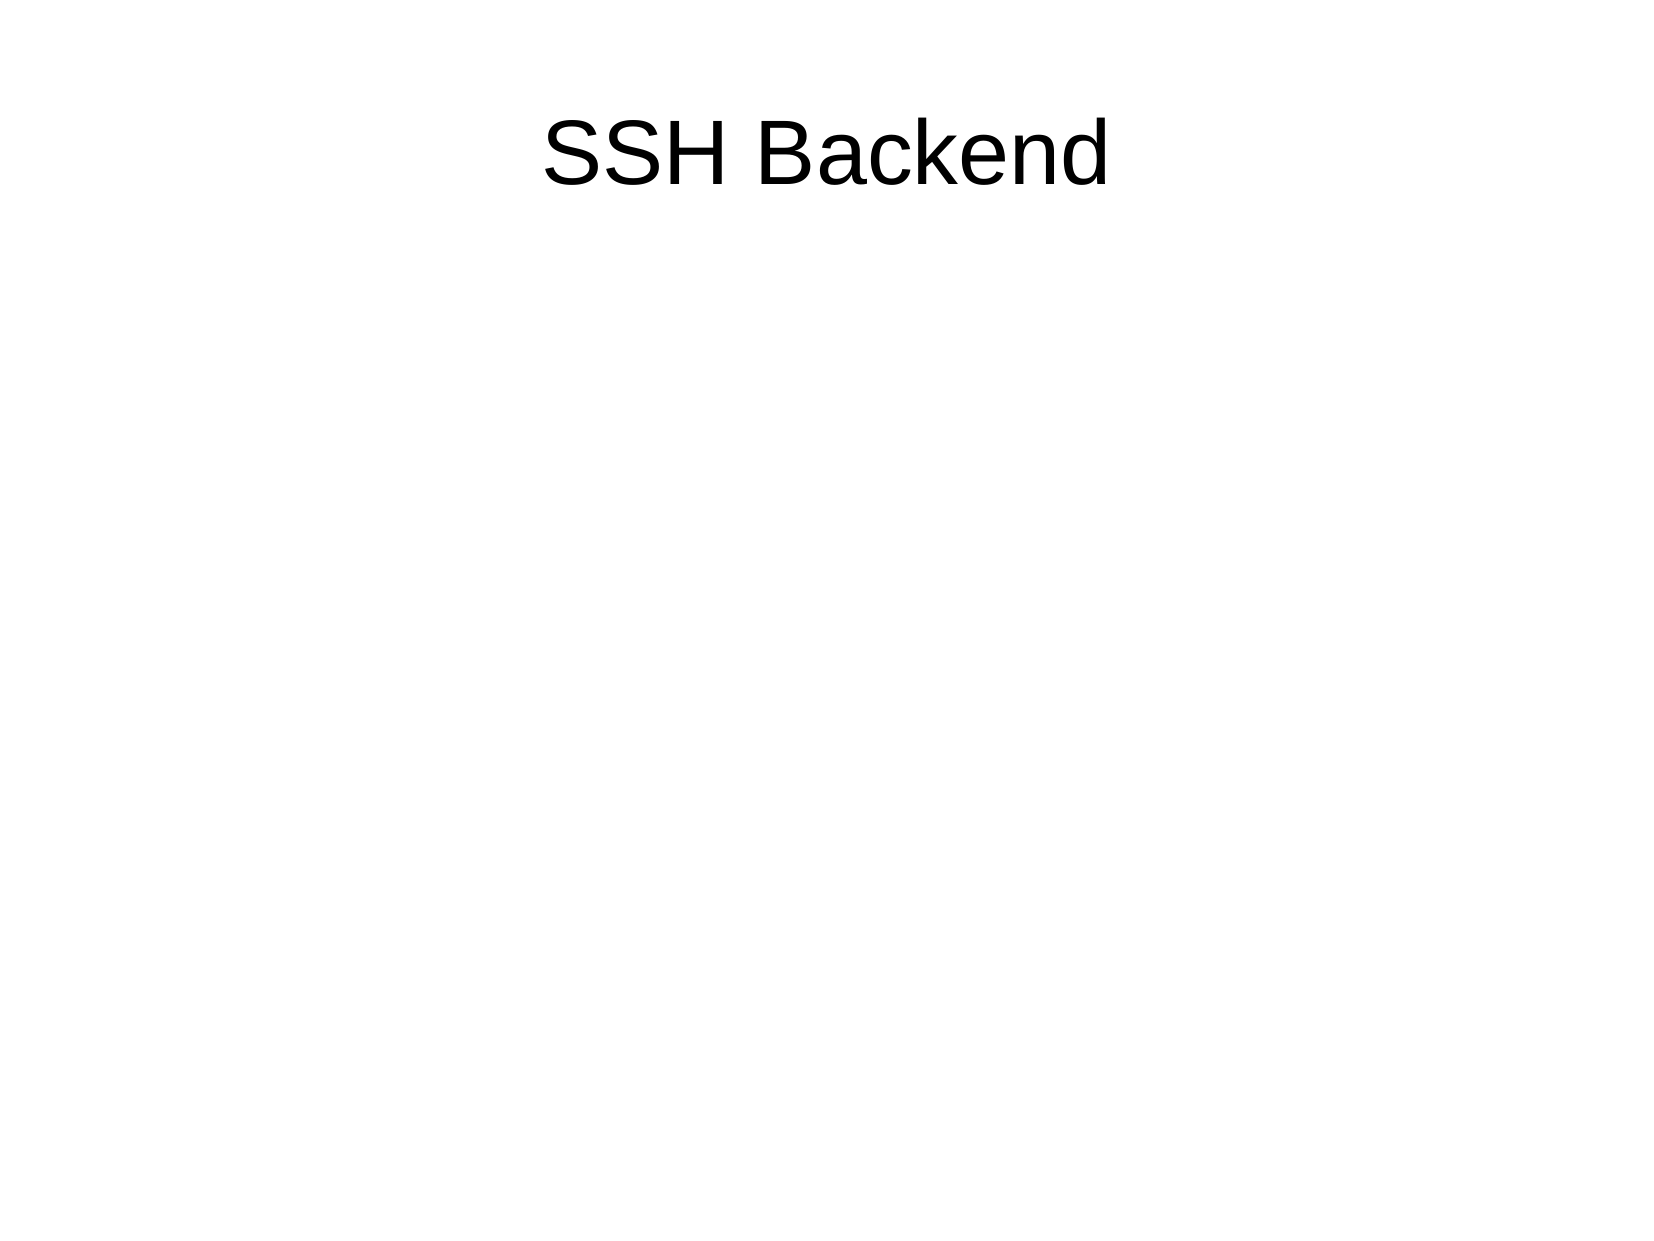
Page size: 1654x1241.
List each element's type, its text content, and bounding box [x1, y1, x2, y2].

title SSH Backend [82, 49, 1571, 257]
